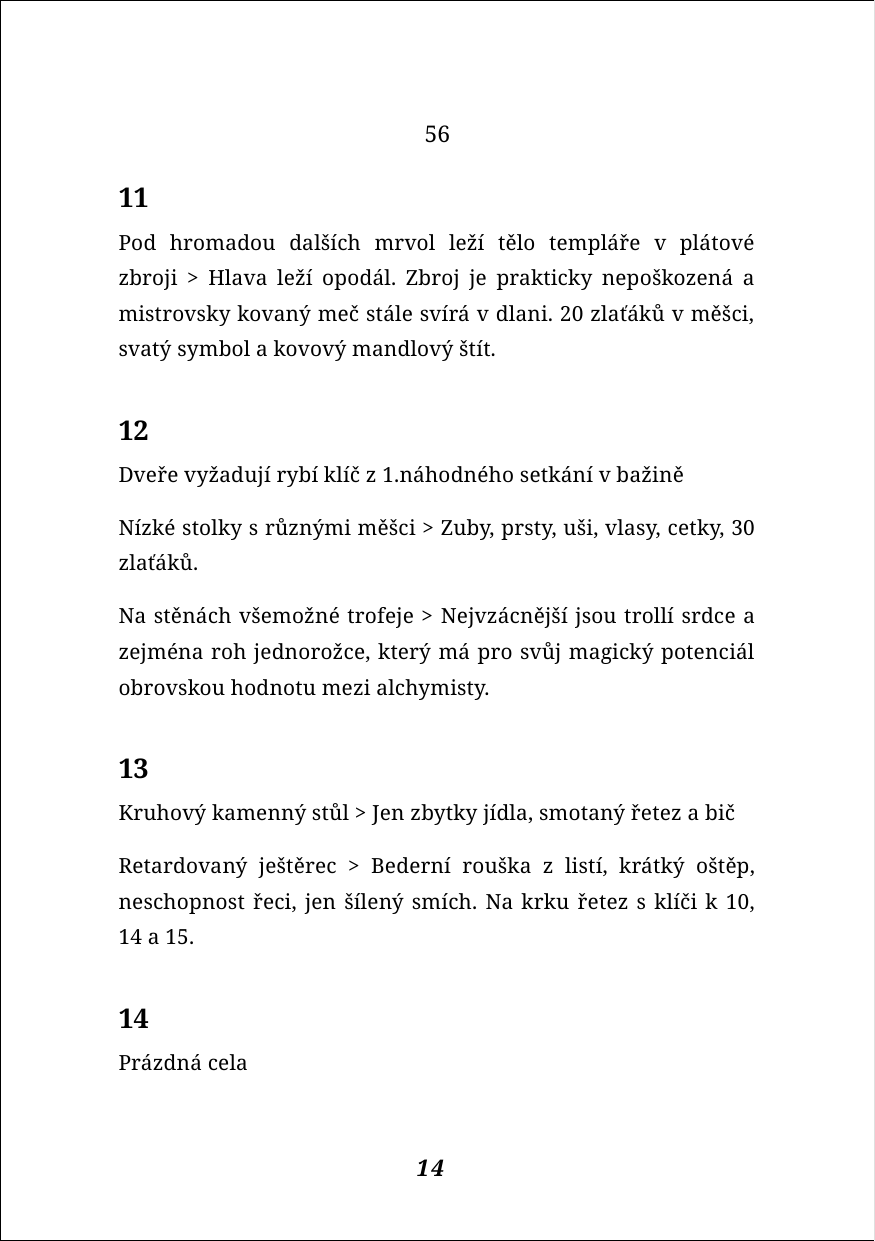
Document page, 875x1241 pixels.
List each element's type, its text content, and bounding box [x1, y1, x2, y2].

text Prázdná cela [118, 1048, 756, 1076]
text Na stěnách všemožné trofeje > Nejvzácnější jsou trollí srdce a zejména roh jednorožce, který má pro svůj magický potenciál obrovskou hodnotu mezi alchymisty. [118, 602, 756, 701]
subtitle 14 [118, 999, 756, 1036]
text Dveře vyžadují rybí klíč z 1.náhodného setkání v bažině [118, 460, 756, 488]
text Nízké stolky s různými měšci > Zuby, prsty, uši, vlasy, cetky, 30 zlaťáků. [118, 513, 756, 577]
subtitle 11 [118, 179, 756, 216]
subtitle 12 [118, 411, 756, 448]
text Retardovaný ještěrec > Bederní rouška z listí, krátký oštěp, neschopnost řeci, jen šílený smích. Na krku řetez s klíči k 10, 14 a 15. [118, 851, 756, 951]
text Pod hromadou dalších mrvol leží tělo templáře v plátové zbroji > Hlava leží opodál. Zbroj je prakticky nepoškozená a mistrovsky kovaný meč stále svírá v dlani. 20 zlaťáků v měšci, svatý symbol a kovový mandlový štít. [118, 228, 756, 363]
subtitle 13 [118, 749, 756, 786]
text Kruhový kamenný stůl > Jen zbytky jídla, smotaný řetez a bič [118, 798, 756, 827]
